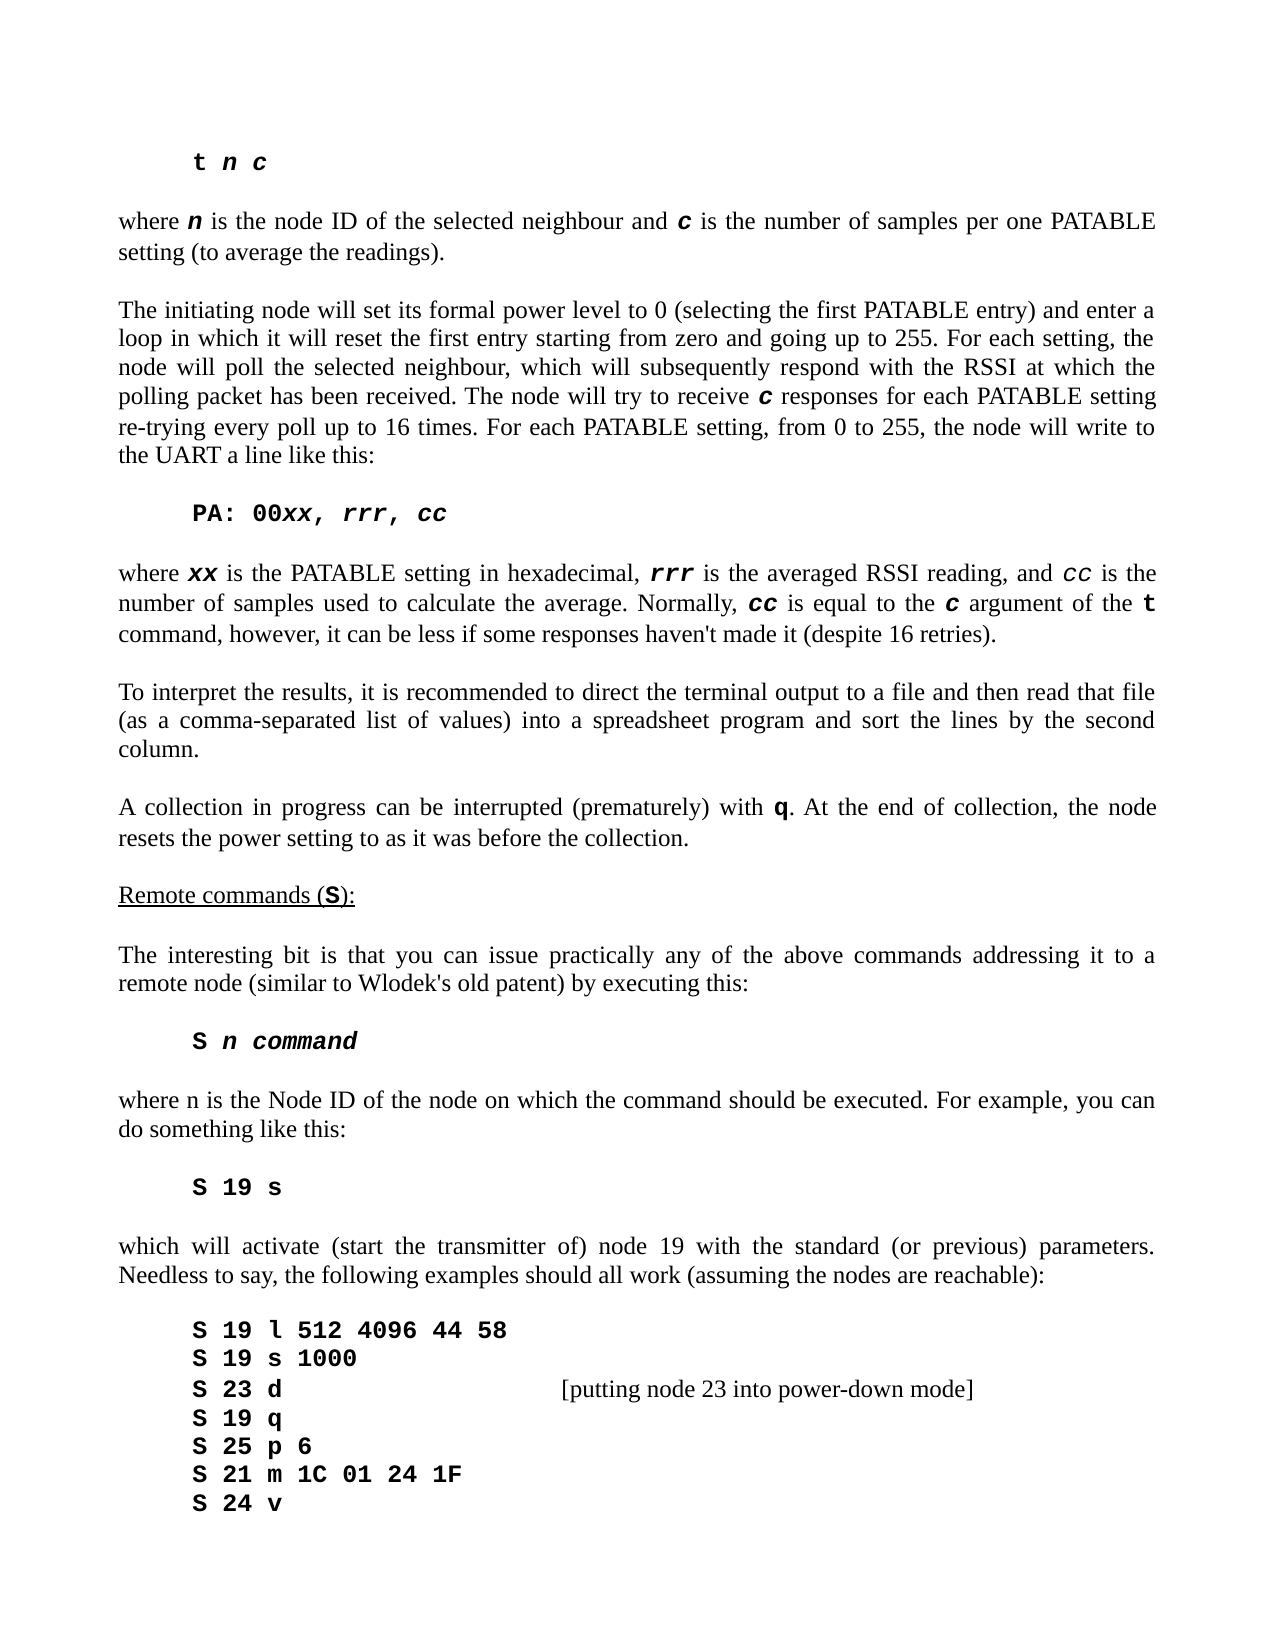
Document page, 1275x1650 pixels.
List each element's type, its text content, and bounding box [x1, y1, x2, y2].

text The interesting bit is that you can issue practically any of the above commands addressing it to a remote node (similar to Wlodek's old patent) by executing this: [118, 940, 1157, 997]
text S 24 v [118, 1490, 1157, 1518]
text S 25 p 6 [118, 1433, 1157, 1462]
text S 19 q [118, 1405, 1157, 1433]
text S 23 d [putting node 23 into power-down mode] [118, 1374, 1157, 1405]
text where xx is the PATABLE setting in hexadecimal, rrr is the averaged RSSI reading, and cc is the number of samples used to calculate the average. Normally, cc is equal to the c argument of the t command, however, it can be less if some responses haven't made it (despite 16 retries). [118, 558, 1157, 648]
text where n is the Node ID of the node on which the command should be executed. For example, you can do something like this: [118, 1086, 1157, 1143]
text PA: 00xx, rrr, cc [118, 498, 1157, 529]
text S 19 s [118, 1172, 1157, 1203]
text which will activate (start the transmitter of) node 19 with the standard (or previous) parameters. Needless to say, the following examples should all work (assuming the nodes are reachable): [118, 1231, 1157, 1289]
text t n c [118, 147, 1157, 178]
text The initiating node will set its formal power level to 0 (selecting the first PATABLE entry) and enter a loop in which it will reset the first entry starting from zero and going up to 255. For each setting, the node will poll the selected neighbour, which will subsequently respond with the RSSI at which the polling packet has been received. The node will try to receive c responses for each PATABLE setting re-trying every poll up to 16 times. For each PATABLE setting, from 0 to 255, the node will write to the UART a line like this: [118, 295, 1157, 469]
text S 21 m 1C 01 24 1F [118, 1462, 1157, 1490]
text S 19 l 512 4096 44 58 [118, 1318, 1157, 1346]
text S 19 s 1000 [118, 1346, 1157, 1374]
text S n command [118, 1026, 1157, 1057]
text To interpret the results, it is recommended to direct the terminal output to a file and then read that file (as a comma-separated list of values) into a spreadsheet program and sort the lines by the second column. [118, 677, 1157, 763]
text where n is the node ID of the selected neighbour and c is the number of samples per one PATABLE setting (to average the readings). [118, 206, 1157, 266]
text Remote commands (S): [118, 880, 1157, 911]
text A collection in progress can be interrupted (prematurely) with q. At the end of collection, the node resets the power setting to as it was before the collection. [118, 792, 1157, 851]
